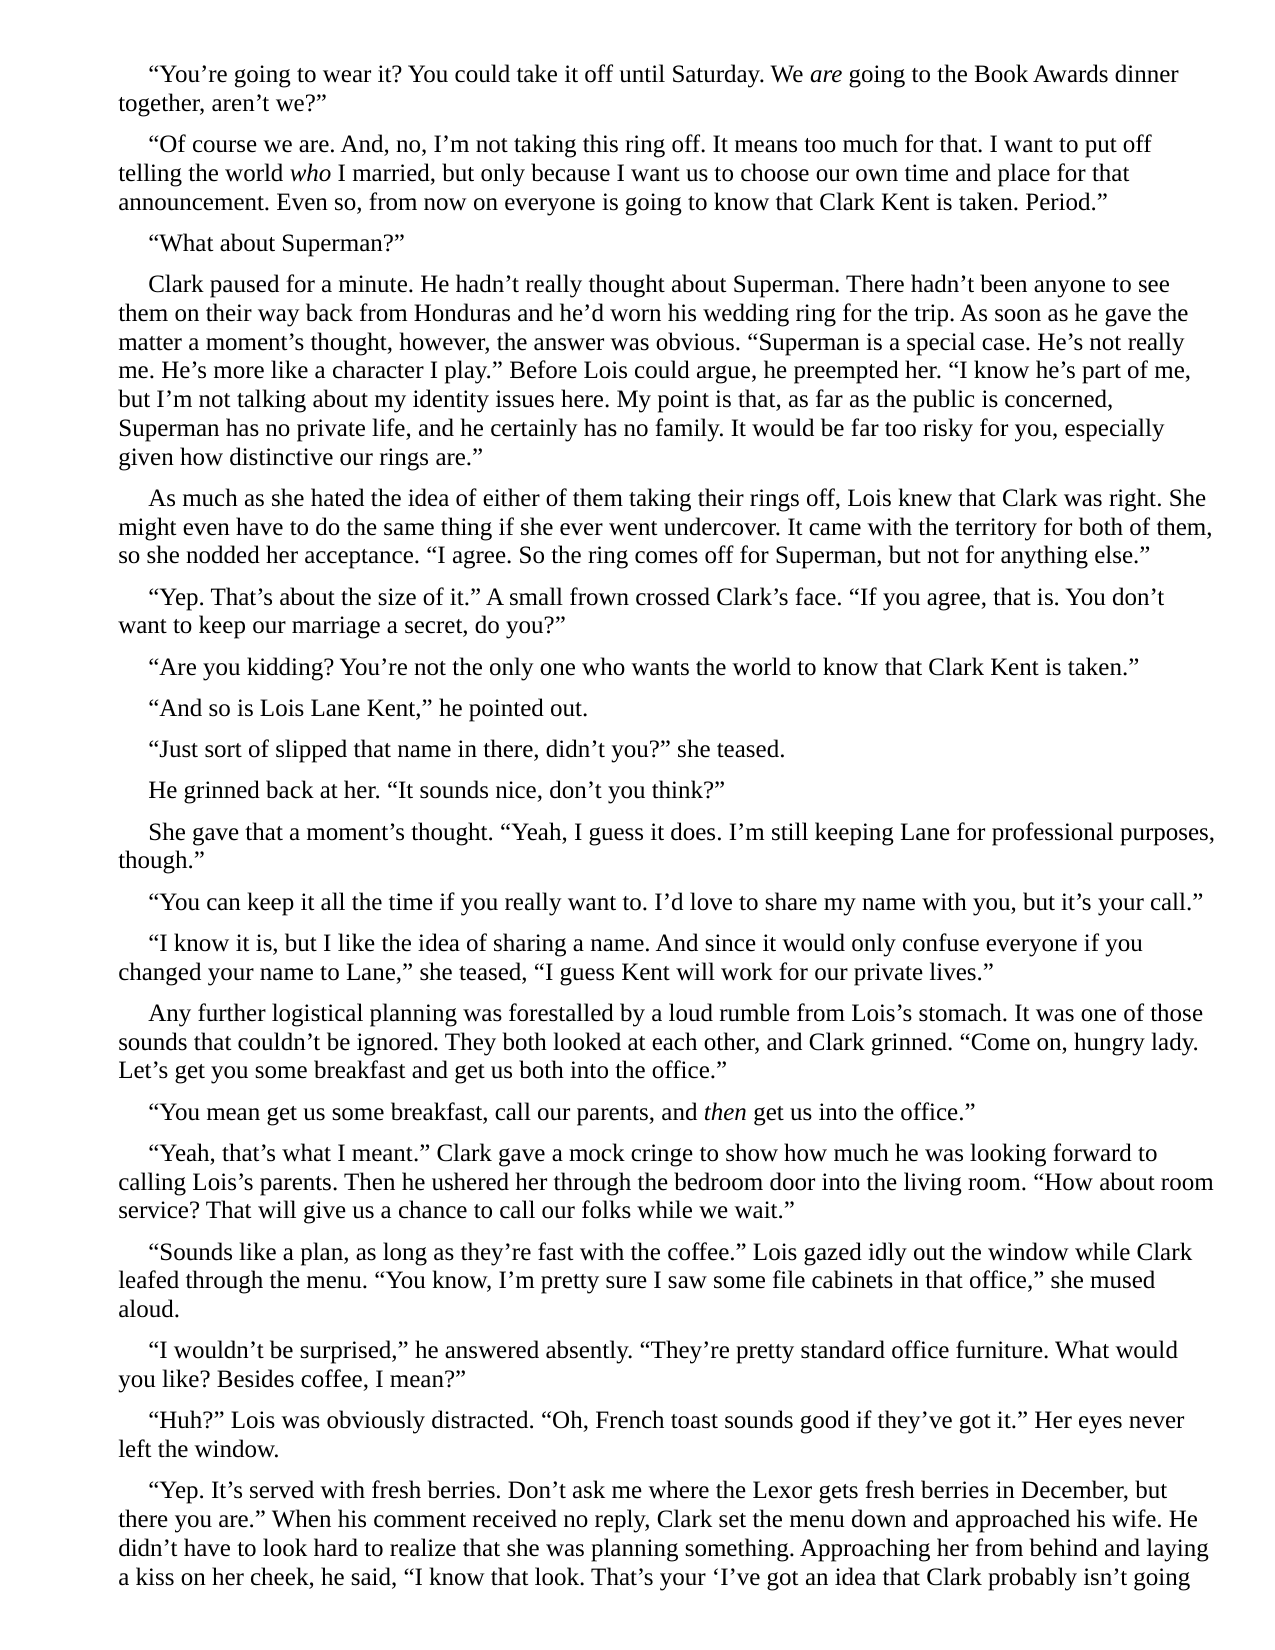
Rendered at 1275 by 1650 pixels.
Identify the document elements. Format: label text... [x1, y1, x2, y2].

text “Are you kidding? You’re not the only one who wants the world to know that Clark Kent is taken.” [118, 652, 1216, 680]
text “Huh?” Lois was obviously distracted. “Oh, French toast sounds good if they’ve got it.” Her eyes never left the window. [118, 1405, 1216, 1463]
text “You mean get us some breakfast, call our parents, and then get us into the office.” [118, 1097, 1216, 1125]
text “I wouldn’t be surprised,” he answered absently. “They’re pretty standard office furniture. What would you like? Besides coffee, I mean?” [118, 1335, 1216, 1393]
text “I know it is, but I like the idea of sharing a name. And since it would only confuse everyone if you changed your name to Lane,” she teased, “I guess Kent will work for our private lives.” [118, 928, 1216, 985]
text “What about Superman?” [118, 228, 1216, 257]
text “Sounds like a plan, as long as they’re fast with the coffee.” Lois gazed idly out the window while Clark leafed through the menu. “You know, I’m pretty sure I saw some file cabinets in that office,” she mused aloud. [118, 1237, 1216, 1323]
text Clark paused for a minute. He hadn’t really thought about Superman. There hadn’t been anyone to see them on their way back from Honduras and he’d worn his wedding ring for the trip. As soon as he gave the matter a moment’s thought, however, the answer was obvious. “Superman is a special case. He’s not really me. He’s more like a character I play.” Before Lois could argue, he preempted her. “I know he’s part of me, but I’m not talking about my identity issues here. My point is that, as far as the public is concerned, Superman has no private life, and he certainly has no family. It would be far too risky for you, especially given how distinctive our rings are.” [118, 269, 1216, 470]
text “You can keep it all the time if you really want to. I’d love to share my name with you, but it’s your call.” [118, 887, 1216, 915]
text “Yeah, that’s what I meant.” Clark gave a mock cringe to show how much he was looking forward to calling Lois’s parents. Then he ushered her through the bedroom door into the living room. “How about room service? That will give us a chance to call our folks while we wait.” [118, 1138, 1216, 1224]
text “Yep. That’s about the size of it.” A small frown crossed Clark’s face. “If you agree, that is. You don’t want to keep our marriage a secret, do you?” [118, 582, 1216, 639]
text “Just sort of slipped that name in there, didn’t you?” she teased. [118, 734, 1216, 763]
text “Of course we are. And, no, I’m not taking this ring off. It means too much for that. I want to put off telling the world who I married, but only because I want us to choose our own time and place for that announcement. Even so, from now on everyone is going to know that Clark Kent is taken. Period.” [118, 129, 1216, 215]
text Any further logistical planning was forestalled by a loud rumble from Lois’s stomach. It was one of those sounds that couldn’t be ignored. They both looked at each other, and Clark grinned. “Come on, hungry lady. Let’s get you some breakfast and get us both into the office.” [118, 998, 1216, 1084]
text He grinned back at her. “It sounds nice, don’t you think?” [118, 775, 1216, 804]
text As much as she hated the idea of either of them taking their rings off, Lois knew that Clark was right. She might even have to do the same thing if she ever went undercover. It came with the territory for both of them, so she nodded her acceptance. “I agree. So the ring comes off for Superman, but not for anything else.” [118, 483, 1216, 569]
text “Yep. It’s served with fresh berries. Don’t ask me where the Lexor gets fresh berries in December, but there you are.” When his comment received no reply, Clark set the menu down and approached his wife. He didn’t have to look hard to realize that she was planning something. Approaching her from behind and laying a kiss on her cheek, he said, “I know that look. That’s your ‘I’ve got an idea that Clark probably isn’t going [118, 1475, 1216, 1590]
text She gave that a moment’s thought. “Yeah, I guess it does. I’m still keeping Lane for professional purposes, though.” [118, 817, 1216, 874]
text “You’re going to wear it? You could take it off until Saturday. We are going to the Book Awards dinner together, aren’t we?” [118, 59, 1216, 117]
text “And so is Lois Lane Kent,” he pointed out. [118, 693, 1216, 722]
